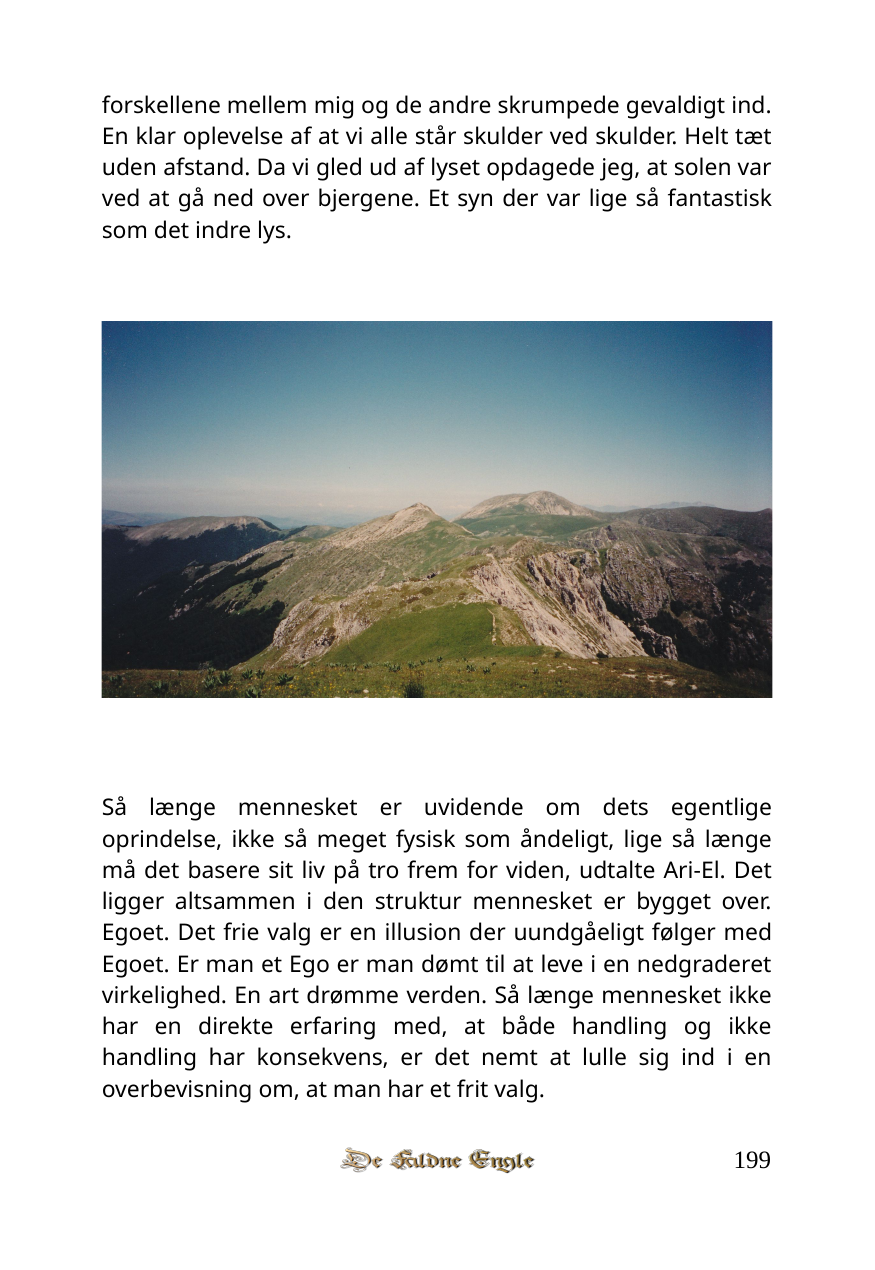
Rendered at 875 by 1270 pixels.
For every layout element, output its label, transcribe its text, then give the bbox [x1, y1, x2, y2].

picture [337, 1145, 537, 1175]
text Så længe mennesket er uvidende om dets egentlige oprindelse, ikke så meget fysisk som åndeligt, lige så længe må det basere sit liv på tro frem for viden, udtalte Ari-El. Det ligger altsammen i den struktur mennesket er bygget over. Egoet. Det frie valg er en illusion der uundgåeligt følger med Egoet. Er man et Ego er man dømt til at leve i en nedgraderet virkelighed. En art drømme verden. Så længe mennesket ikke har en direkte erfaring med, at både handling og ikke handling har konsekvens, er det nemt at lulle sig ind i en overbevisning om, at man har et frit valg. [102, 791, 772, 1104]
text forskellene mellem mig og de andre skrumpede gevaldigt ind. En klar oplevelse af at vi alle står skulder ved skulder. Helt tæt uden afstand. Da vi gled ud af lyset opdagede jeg, at solen var ved at gå ned over bjergene. Et syn der var lige så fantastisk som det indre lys. [102, 88, 772, 245]
picture [101, 321, 773, 698]
